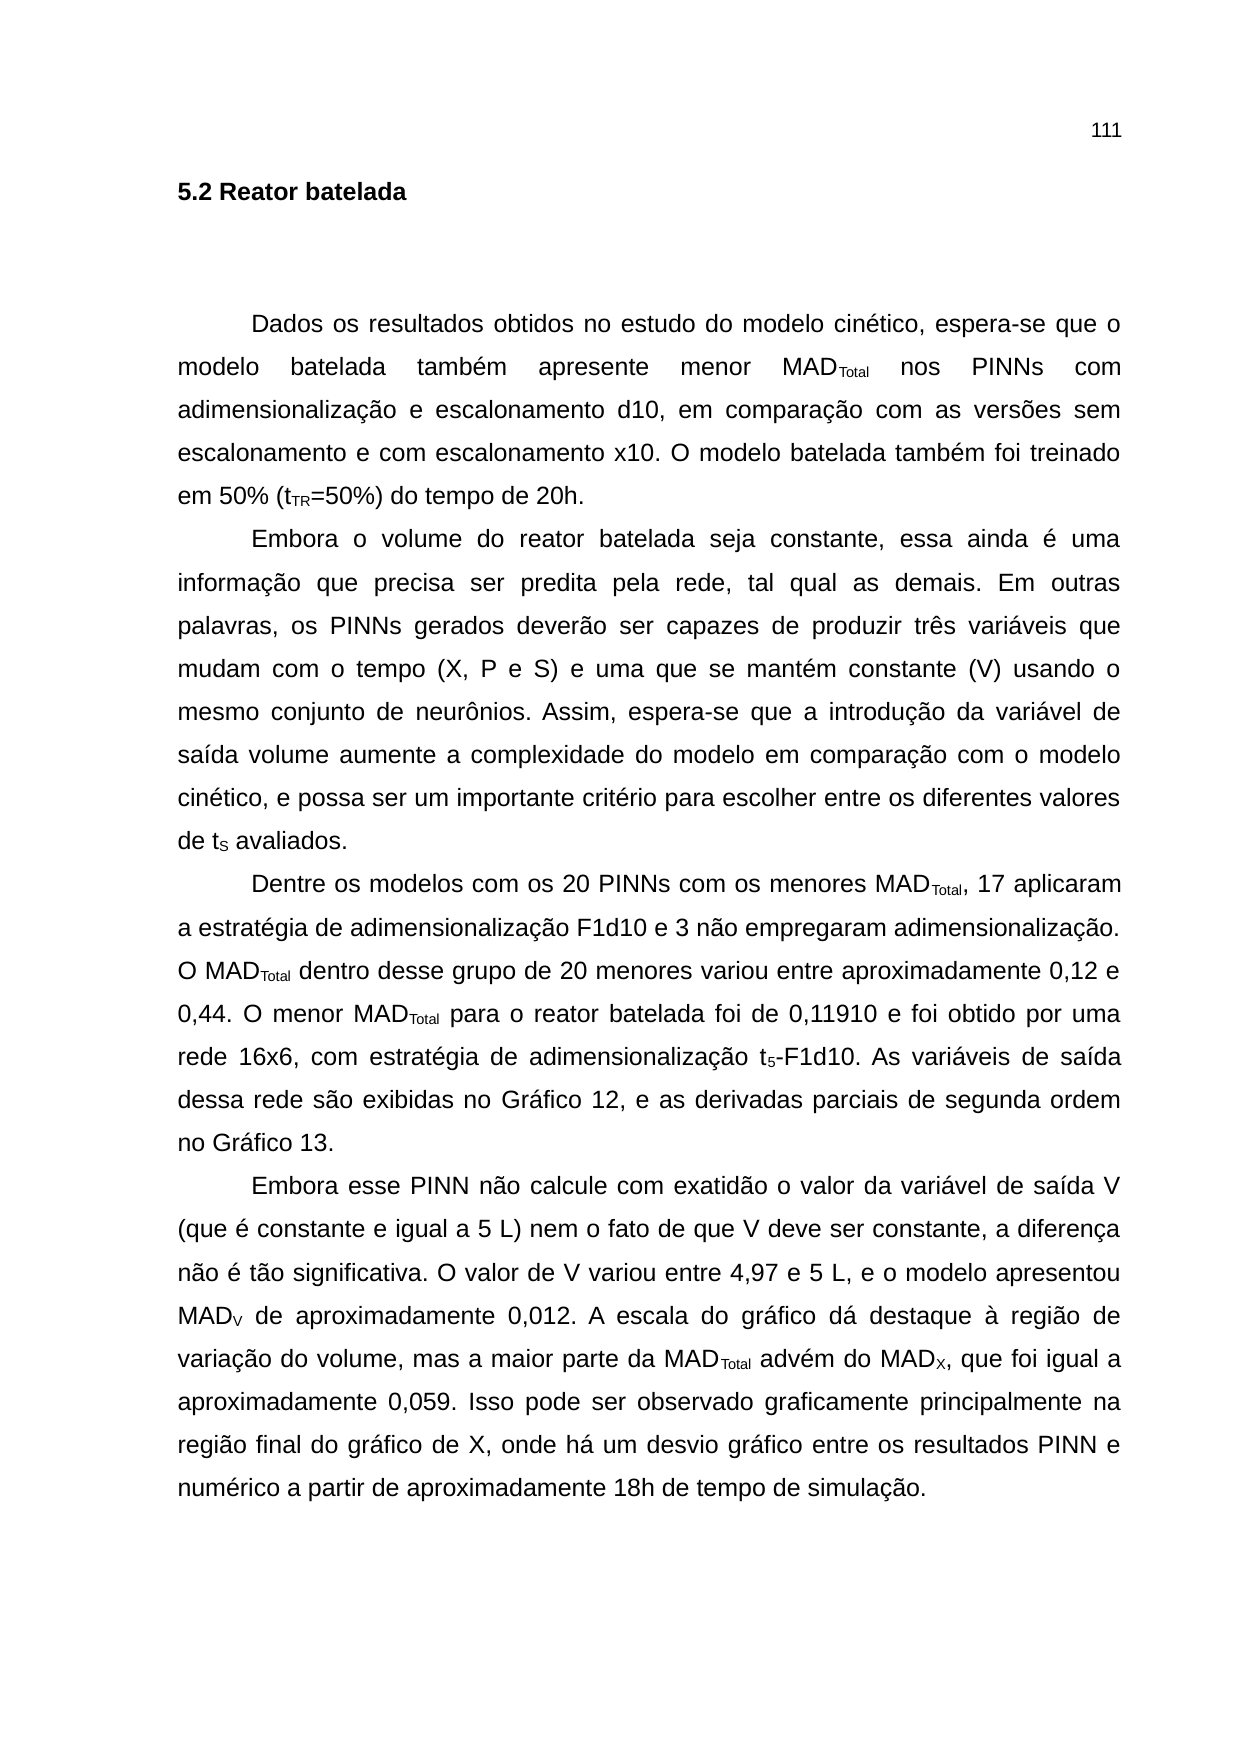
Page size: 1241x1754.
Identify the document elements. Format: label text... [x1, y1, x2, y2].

text Embora esse PINN não calcule com exatidão o valor da variável de saída V (que é constante e igual a 5 L) nem o fato de que V deve ser constante, a diferença não é tão significativa. O valor de V variou entre 4,97 e 5 L, e o modelo apresentou MADV de aproximadamente 0,012. A escala do gráfico dá destaque à região de variação do volume, mas a maior parte da MADTotal advém do MADX, que foi igual a aproximadamente 0,059. Isso pode ser observado graficamente principalmente na região final do gráfico de X, onde há um desvio gráfico entre os resultados PINN e numérico a partir de aproximadamente 18h de tempo de simulação. [177, 1171, 1122, 1502]
text Embora o volume do reator batelada seja constante, essa ainda é uma informação que precisa ser predita pela rede, tal qual as demais. Em outras palavras, os PINNs gerados deverão ser capazes de produzir três variáveis que mudam com o tempo (X, P e S) e uma que se mantém constante (V) usando o mesmo conjunto de neurônios. Assim, espera-se que a introdução da variável de saída volume aumente a complexidade do modelo em comparação com o modelo cinético, e possa ser um importante critério para escolher entre os diferentes valores de tS avaliados. [177, 524, 1122, 855]
text Dentre os modelos com os 20 PINNs com os menores MADTotal, 17 aplicaram a estratégia de adimensionalização F1d10 e 3 não empregaram adimensionalização. O MADTotal dentro desse grupo de 20 menores variou entre aproximadamente 0,12 e 0,44. O menor MADTotal para o reator batelada foi de 0,11910 e foi obtido por uma rede 16x6, com estratégia de adimensionalização t5-F1d10. As variáveis de saída dessa rede são exibidas no Gráfico 12, e as derivadas parciais de segunda ordem no Gráfico 13. [177, 869, 1122, 1157]
subtitle Reator batelada [177, 177, 1122, 206]
text Dados os resultados obtidos no estudo do modelo cinético, espera-se que o modelo batelada também apresente menor MADTotal nos PINNs com adimensionalização e escalonamento d10, em comparação com as versões sem escalonamento e com escalonamento x10. O modelo batelada também foi treinado em 50% (tTR=50%) do tempo de 20h. [177, 309, 1122, 510]
